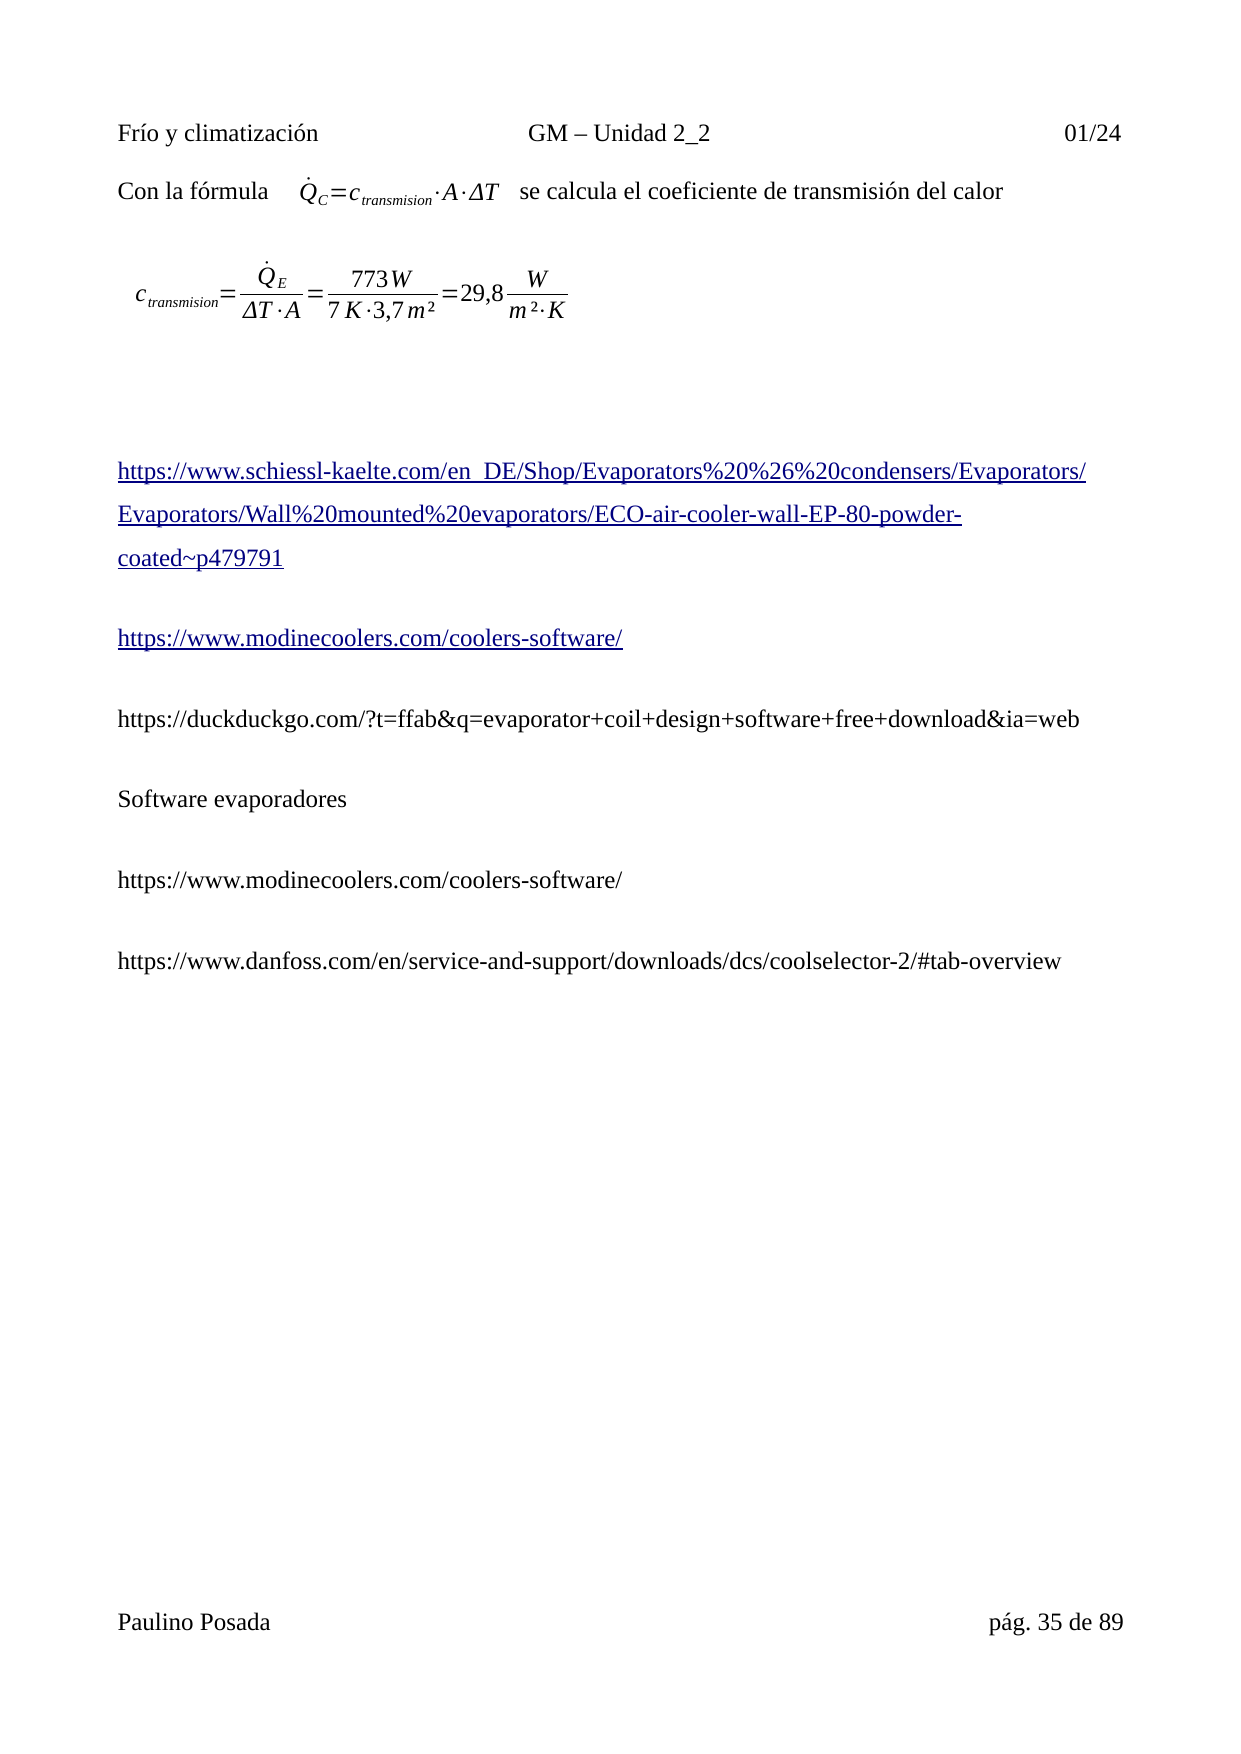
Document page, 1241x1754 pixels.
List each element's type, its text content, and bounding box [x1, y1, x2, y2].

text Software evaporadores [117, 784, 1123, 813]
text https://www.schiessl-kaelte.com/en_DE/Shop/Evaporators%20%26%20condensers/Evaporators/Evaporators/Wall%20mounted%20evaporators/ECO-air-cooler-wall-EP-80-powder-coated~p479791 [117, 456, 1123, 571]
text https://duckduckgo.com/?t=ffab&q=evaporator+coil+design+software+free+download&ia=web [117, 704, 1123, 733]
text https://www.danfoss.com/en/service-and-support/downloads/dcs/coolselector-2/#tab-overview [117, 946, 1123, 974]
text Con la fórmula se calcula el coeficiente de transmisión del calor [117, 176, 1123, 209]
text https://www.modinecoolers.com/coolers-software/ [117, 623, 1123, 652]
text https://www.modinecoolers.com/coolers-software/ [117, 865, 1123, 894]
